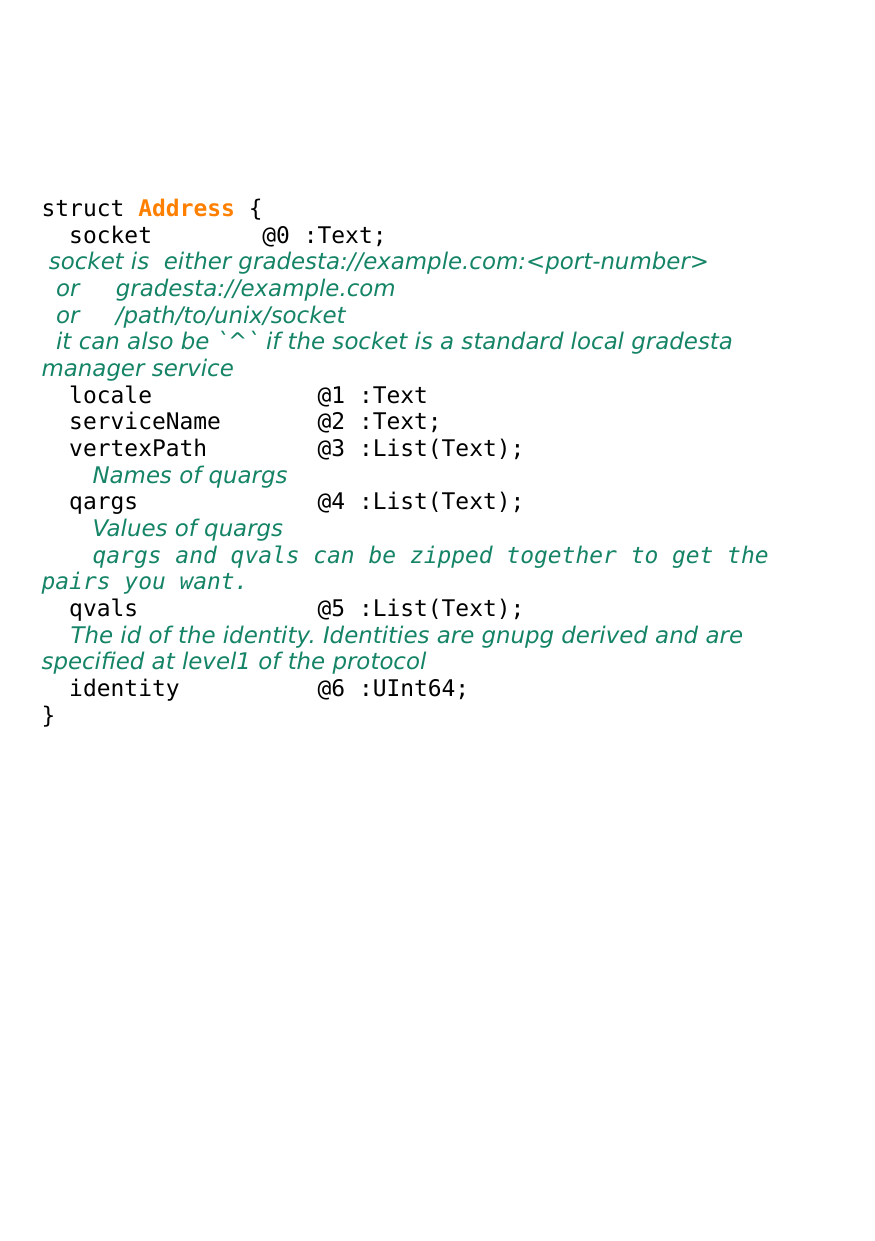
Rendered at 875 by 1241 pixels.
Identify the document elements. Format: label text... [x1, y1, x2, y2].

text The id of the identity. Identities are gnupg derived and are specified at level1 of the protocol [41, 622, 819, 675]
text socket @0 :Text; [41, 222, 819, 248]
text qvals @5 :List(Text); [41, 595, 819, 622]
text qargs @4 :List(Text); [41, 488, 819, 515]
text Values of quargs [41, 515, 819, 542]
text qargs and qvals can be zipped together to get the pairs you want. [41, 542, 819, 595]
text struct Address { [41, 195, 819, 222]
text it can also be `^` if the socket is a standard local gradesta manager service [41, 328, 819, 382]
text socket is either gradesta://example.com:<port-number> [41, 248, 819, 275]
text or gradesta://example.com [41, 275, 819, 302]
text or /path/to/unix/socket [41, 302, 819, 328]
text vertexPath @3 :List(Text); [41, 435, 819, 462]
text Names of quargs [41, 462, 819, 488]
text identity @6 :UInt64; [41, 675, 819, 702]
text locale @1 :Text [41, 382, 819, 408]
text } [41, 702, 819, 728]
text serviceName @2 :Text; [41, 408, 819, 435]
